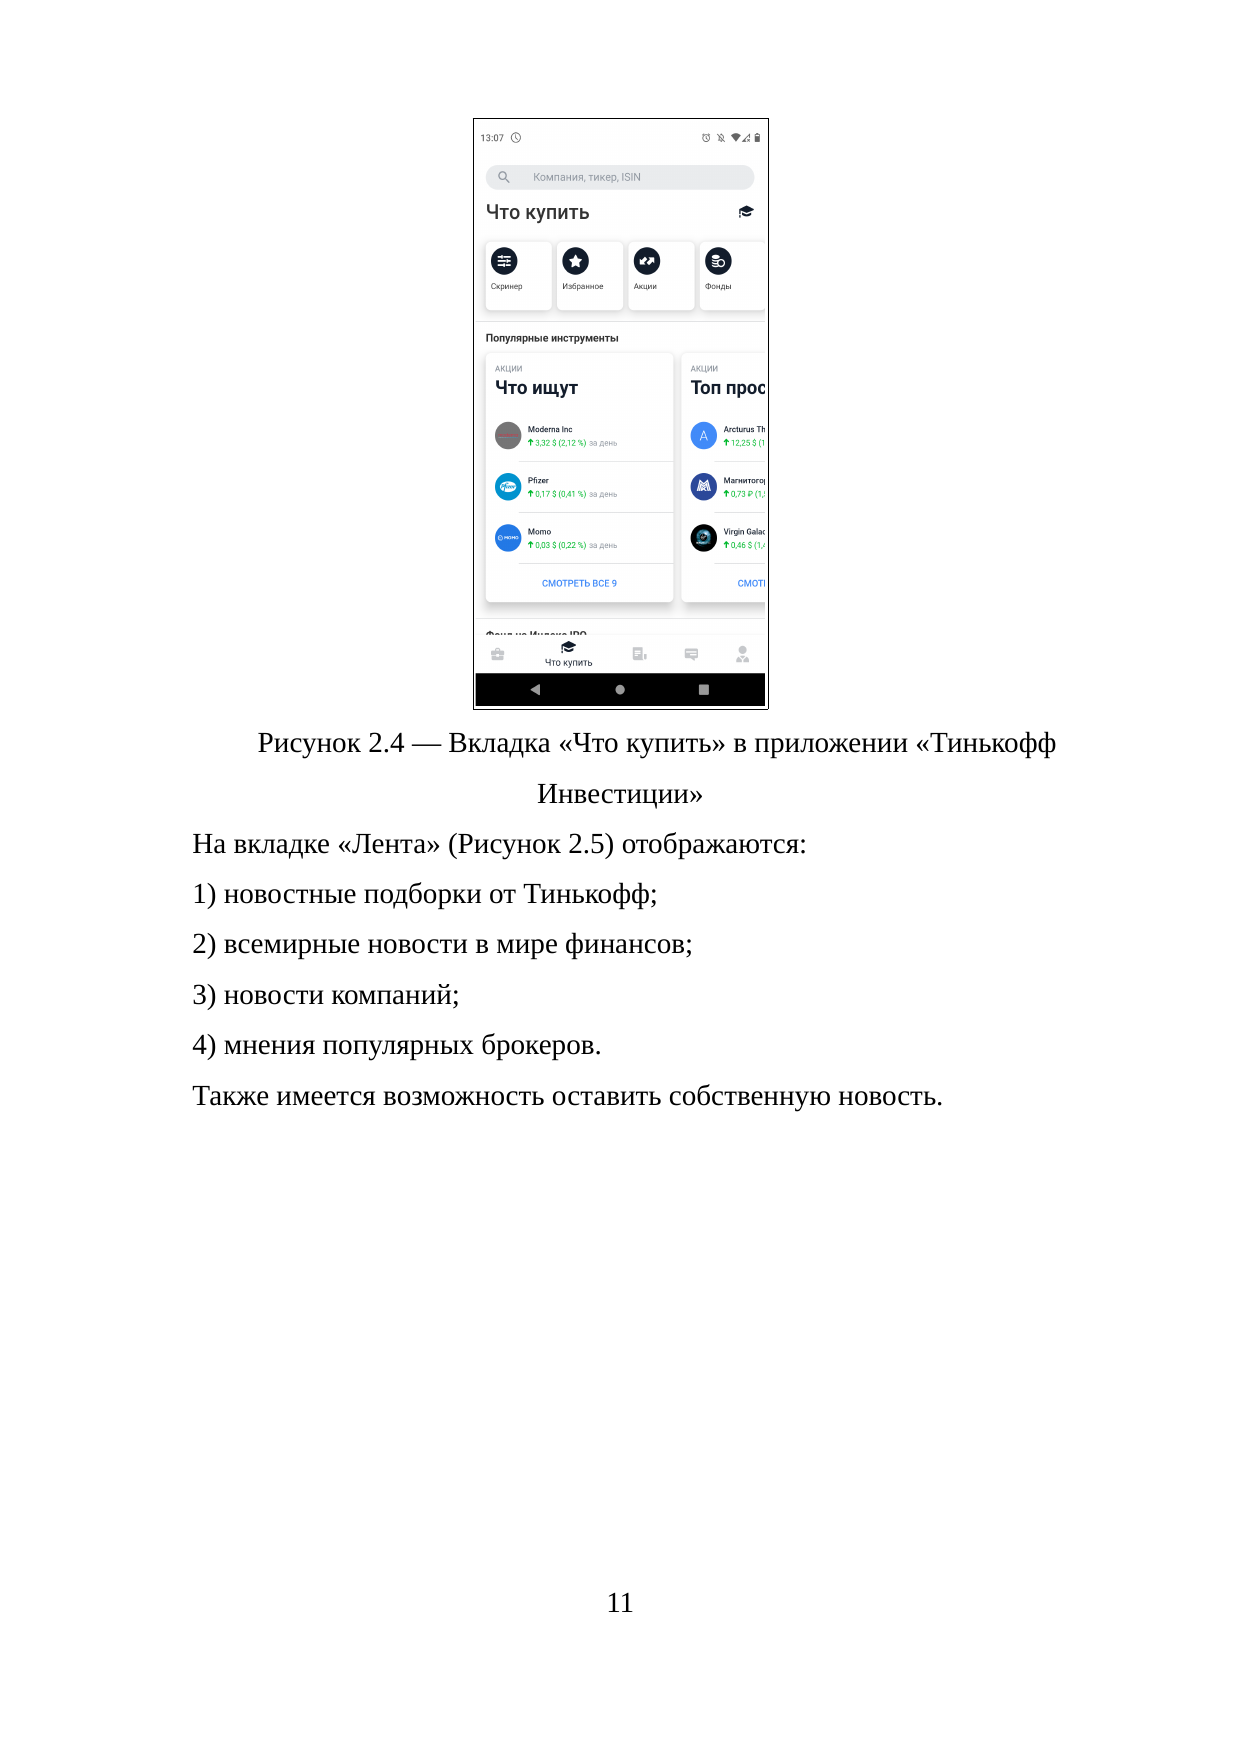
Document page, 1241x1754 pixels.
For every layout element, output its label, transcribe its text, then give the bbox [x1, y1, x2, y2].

text Также имеется возможность оставить собственную новость. [118, 1078, 1122, 1111]
text На вкладке «Лента» (Рисунок 2.5) отображаются: [118, 826, 1122, 859]
text 3) новости компаний; [118, 977, 1122, 1011]
text Рисунок 2.4 — Вкладка «Что купить» в приложении «Тинькофф Инвестиции» [118, 706, 1122, 809]
text 1) новостные подборки от Тинькофф; [118, 876, 1122, 910]
text 2) всемирные новости в мире финансов; [118, 927, 1122, 960]
text 4) мнения популярных брокеров. [118, 1027, 1122, 1061]
picture [475, 121, 765, 706]
